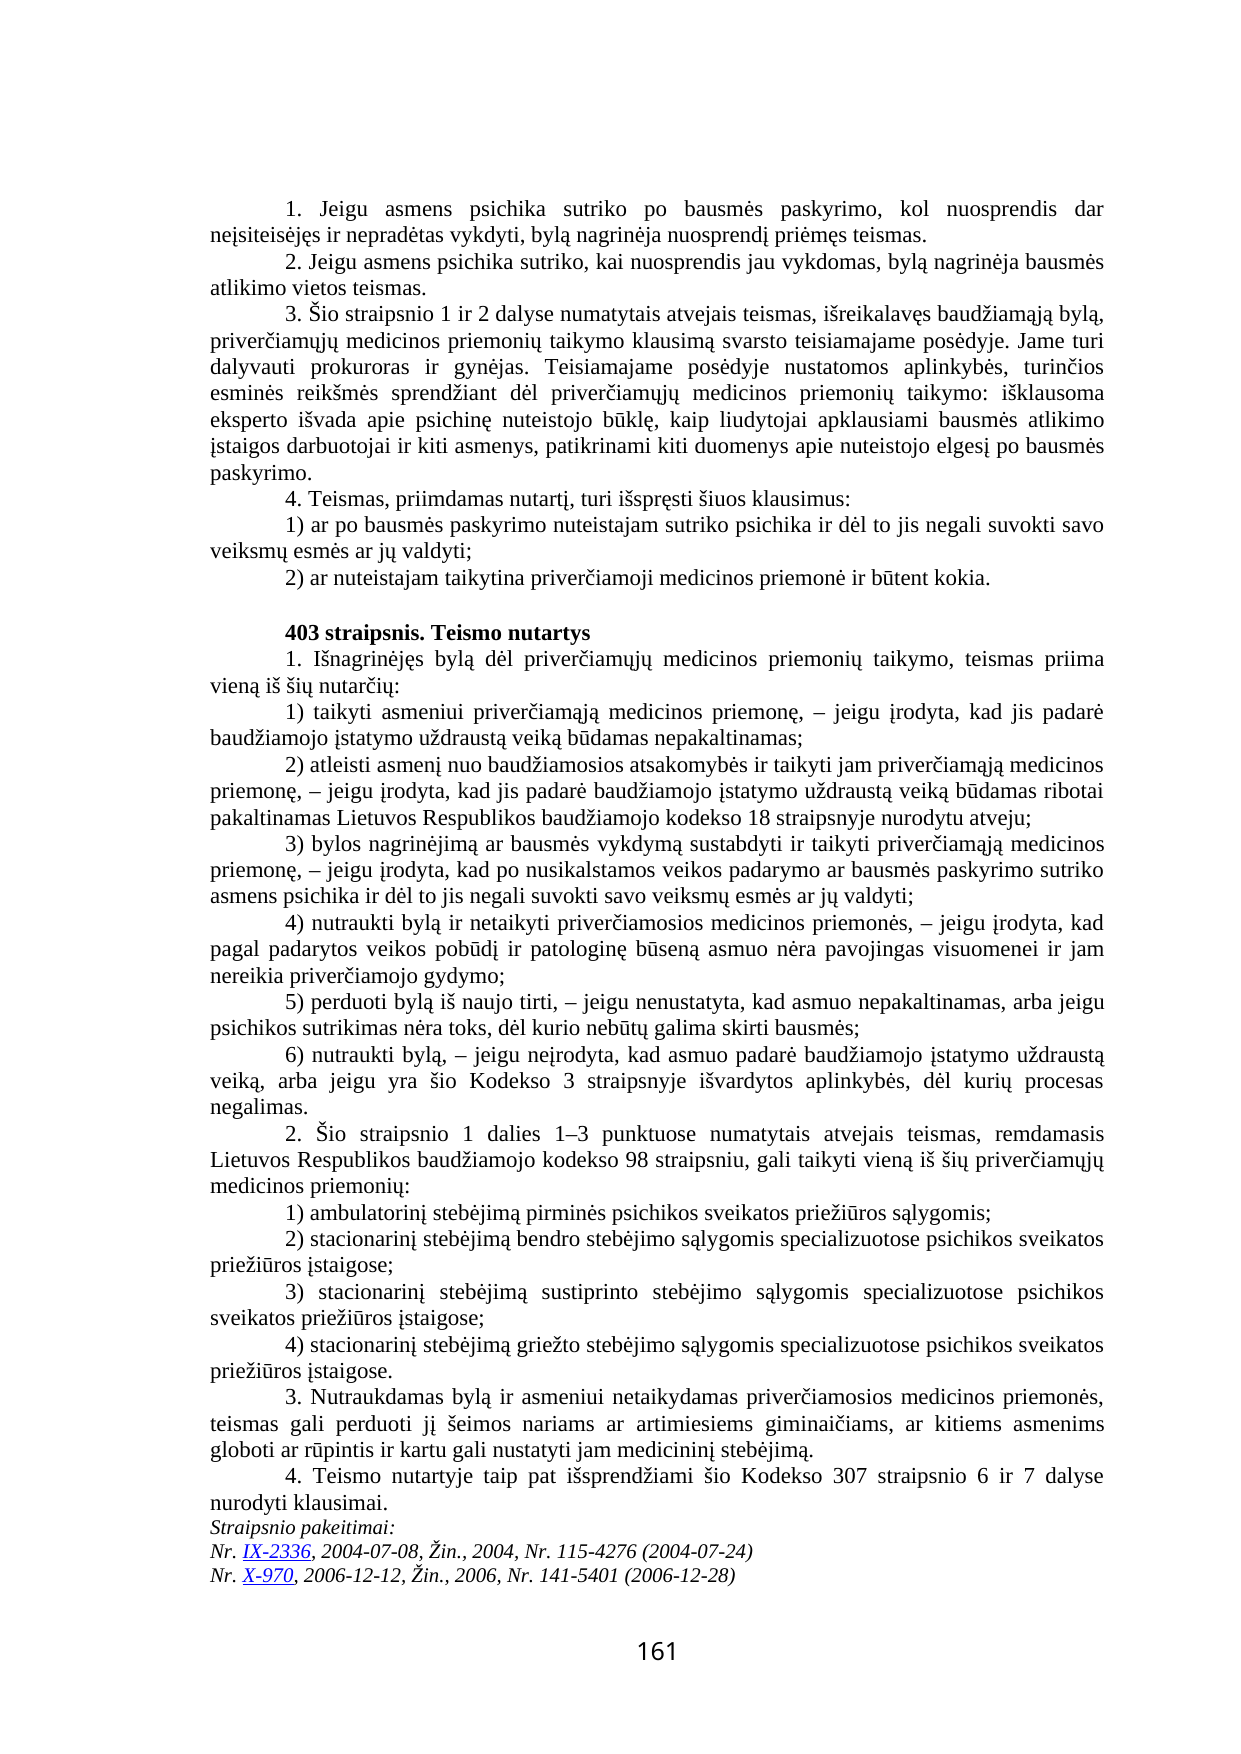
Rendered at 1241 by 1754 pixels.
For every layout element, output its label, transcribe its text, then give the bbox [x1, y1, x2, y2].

text 3) bylos nagrinėjimą ar bausmės vykdymą sustabdyti ir taikyti priverčiamąją medicinos priemonę, – jeigu įrodyta, kad po nusikalstamos veikos padarymo ar bausmės paskyrimo sutriko asmens psichika ir dėl to jis negali suvokti savo veiksmų esmės ar jų valdyti; [210, 830, 1106, 909]
text 2) atleisti asmenį nuo baudžiamosios atsakomybės ir taikyti jam priverčiamąją medicinos priemonę, – jeigu įrodyta, kad jis padarė baudžiamojo įstatymo uždraustą veiką būdamas ribotai pakaltinamas Lietuvos Respublikos baudžiamojo kodekso 18 straipsnyje nurodytu atveju; [210, 751, 1106, 830]
text 4. Teismas, priimdamas nutartį, turi išspręsti šiuos klausimus: [210, 485, 1106, 511]
text 3. Nutraukdamas bylą ir asmeniui netaikydamas priverčiamosios medicinos priemonės, teismas gali perduoti jį šeimos nariams ar artimiesiems giminaičiams, ar kitiems asmenims globoti ar rūpintis ir kartu gali nustatyti jam medicininį stebėjimą. [210, 1383, 1106, 1462]
text 1. Išnagrinėjęs bylą dėl priverčiamųjų medicinos priemonių taikymo, teismas priima vieną iš šių nutarčių: [210, 645, 1106, 698]
text 4. Teismo nutartyje taip pat išsprendžiami šio Kodekso 307 straipsnio 6 ir 7 dalyse nurodyti klausimai. [210, 1462, 1106, 1515]
text 1. Jeigu asmens psichika sutriko po bausmės paskyrimo, kol nuosprendis dar neįsiteisėjęs ir nepradėtas vykdyti, bylą nagrinėja nuosprendį priėmęs teismas. [210, 195, 1106, 248]
text 3. Šio straipsnio 1 ir 2 dalyse numatytais atvejais teismas, išreikalavęs baudžiamąją bylą, priverčiamųjų medicinos priemonių taikymo klausimą svarsto teisiamajame posėdyje. Jame turi dalyvauti prokuroras ir gynėjas. Teisiamajame posėdyje nustatomos aplinkybės, turinčios esminės reikšmės sprendžiant dėl priverčiamųjų medicinos priemonių taikymo: išklausoma eksperto išvada apie psichinę nuteistojo būklę, kaip liudytojai apklausiami bausmės atlikimo įstaigos darbuotojai ir kiti asmenys, patikrinami kiti duomenys apie nuteistojo elgesį po bausmės paskyrimo. [210, 300, 1106, 485]
text Nr. IX-2336, 2004-07-08, Žin., 2004, Nr. 115-4276 (2004-07-24) [210, 1539, 1106, 1563]
text 2) ar nuteistajam taikytina priverčiamoji medicinos priemonė ir būtent kokia. [210, 564, 1106, 590]
text 4) nutraukti bylą ir netaikyti priverčiamosios medicinos priemonės, – jeigu įrodyta, kad pagal padarytos veikos pobūdį ir patologinę būseną asmuo nėra pavojingas visuomenei ir jam nereikia priverčiamojo gydymo; [210, 909, 1106, 988]
text 403 straipsnis. Teismo nutartys [210, 619, 1106, 645]
text 2) stacionarinį stebėjimą bendro stebėjimo sąlygomis specializuotose psichikos sveikatos priežiūros įstaigose; [210, 1225, 1106, 1278]
text 2. Šio straipsnio 1 dalies 1–3 punktuose numatytais atvejais teismas, remdamasis Lietuvos Respublikos baudžiamojo kodekso 98 straipsniu, gali taikyti vieną iš šių priverčiamųjų medicinos priemonių: [210, 1120, 1106, 1199]
text 1) taikyti asmeniui priverčiamąją medicinos priemonę, – jeigu įrodyta, kad jis padarė baudžiamojo įstatymo uždraustą veiką būdamas nepakaltinamas; [210, 698, 1106, 751]
text 4) stacionarinį stebėjimą griežto stebėjimo sąlygomis specializuotose psichikos sveikatos priežiūros įstaigose. [210, 1331, 1106, 1383]
text Straipsnio pakeitimai: [210, 1515, 1106, 1539]
text 1) ambulatorinį stebėjimą pirminės psichikos sveikatos priežiūros sąlygomis; [210, 1199, 1106, 1225]
text Nr. X-970, 2006-12-12, Žin., 2006, Nr. 141-5401 (2006-12-28) [210, 1563, 1106, 1587]
text 1) ar po bausmės paskyrimo nuteistajam sutriko psichika ir dėl to jis negali suvokti savo veiksmų esmės ar jų valdyti; [210, 511, 1106, 564]
text 6) nutraukti bylą, – jeigu neįrodyta, kad asmuo padarė baudžiamojo įstatymo uždraustą veiką, arba jeigu yra šio Kodekso 3 straipsnyje išvardytos aplinkybės, dėl kurių procesas negalimas. [210, 1041, 1106, 1120]
text 2. Jeigu asmens psichika sutriko, kai nuosprendis jau vykdomas, bylą nagrinėja bausmės atlikimo vietos teismas. [210, 248, 1106, 300]
text 3) stacionarinį stebėjimą sustiprinto stebėjimo sąlygomis specializuotose psichikos sveikatos priežiūros įstaigose; [210, 1278, 1106, 1331]
text 5) perduoti bylą iš naujo tirti, – jeigu nenustatyta, kad asmuo nepakaltinamas, arba jeigu psichikos sutrikimas nėra toks, dėl kurio nebūtų galima skirti bausmės; [210, 988, 1106, 1041]
